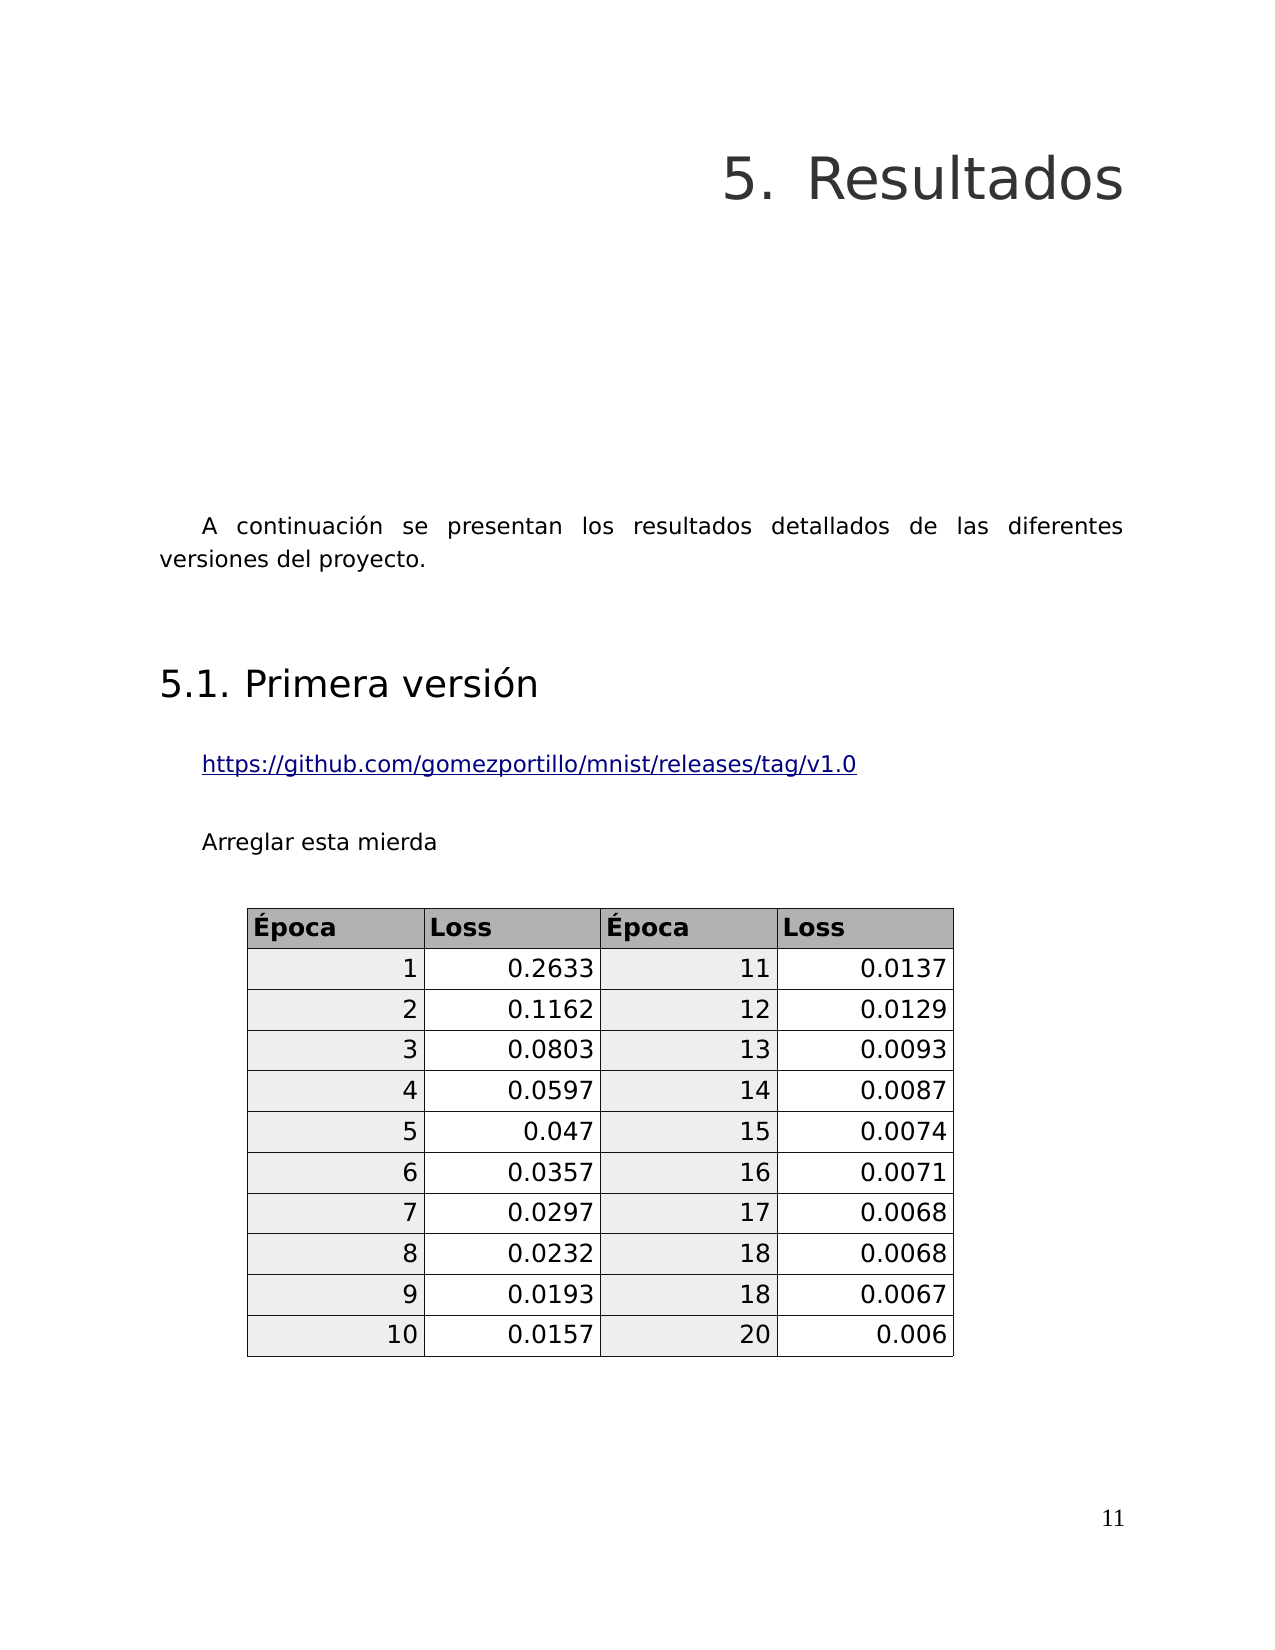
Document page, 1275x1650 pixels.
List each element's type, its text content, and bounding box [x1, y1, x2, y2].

table_cell 9 [248, 1275, 424, 1315]
table_cell 0.0157 [425, 1316, 600, 1356]
subtitle Resultados [159, 145, 1125, 213]
text https://github.com/gomezportillo/mnist/releases/tag/v1.0 [159, 751, 1125, 777]
table_cell 18 [601, 1275, 777, 1315]
table_cell 0.1162 [425, 990, 600, 1030]
table_cell 0.0297 [425, 1194, 600, 1233]
table_cell 0.0071 [778, 1153, 953, 1193]
table_cell 17 [601, 1194, 777, 1233]
table_cell 16 [601, 1153, 777, 1193]
table_cell 0.0597 [425, 1071, 600, 1111]
table_cell 3 [248, 1031, 424, 1070]
table_cell 20 [601, 1316, 777, 1356]
table_cell 0.0067 [778, 1275, 953, 1315]
table_header Época [601, 909, 777, 948]
table_cell 0.0068 [778, 1194, 953, 1233]
table_cell 0.0137 [778, 949, 953, 989]
table_cell 8 [248, 1234, 424, 1274]
table_cell 0.2633 [425, 949, 600, 989]
table_cell 2 [248, 990, 424, 1030]
table_cell 0.0129 [778, 990, 953, 1030]
table_cell 14 [601, 1071, 777, 1111]
table_cell 1 [248, 949, 424, 989]
table_cell 0.0232 [425, 1234, 600, 1274]
text Arreglar esta mierda [159, 829, 1125, 856]
table_cell 7 [248, 1194, 424, 1233]
table_cell 0.0068 [778, 1234, 953, 1274]
table_cell 0.0087 [778, 1071, 953, 1111]
table_cell 18 [601, 1234, 777, 1274]
table_cell 0.0074 [778, 1112, 953, 1152]
table_cell 10 [248, 1316, 424, 1356]
table_header Época [248, 909, 424, 948]
table_cell 6 [248, 1153, 424, 1193]
table_cell 13 [601, 1031, 777, 1070]
table_cell 0.006 [778, 1316, 953, 1356]
table_cell 5 [248, 1112, 424, 1152]
table_cell 0.0357 [425, 1153, 600, 1193]
text A continuación se presentan los resultados detallados de las diferentes versiones del proyecto. [159, 513, 1125, 573]
table_header Loss [425, 909, 600, 948]
table_cell 4 [248, 1071, 424, 1111]
table_cell 12 [601, 990, 777, 1030]
table_cell 15 [601, 1112, 777, 1152]
table_cell 0.047 [425, 1112, 600, 1152]
table_cell 11 [601, 949, 777, 989]
subtitle Primera versión [159, 662, 1125, 706]
table_cell 0.0193 [425, 1275, 600, 1315]
table_cell 0.0093 [778, 1031, 953, 1070]
table_header Loss [778, 909, 953, 948]
table_cell 0.0803 [425, 1031, 600, 1070]
